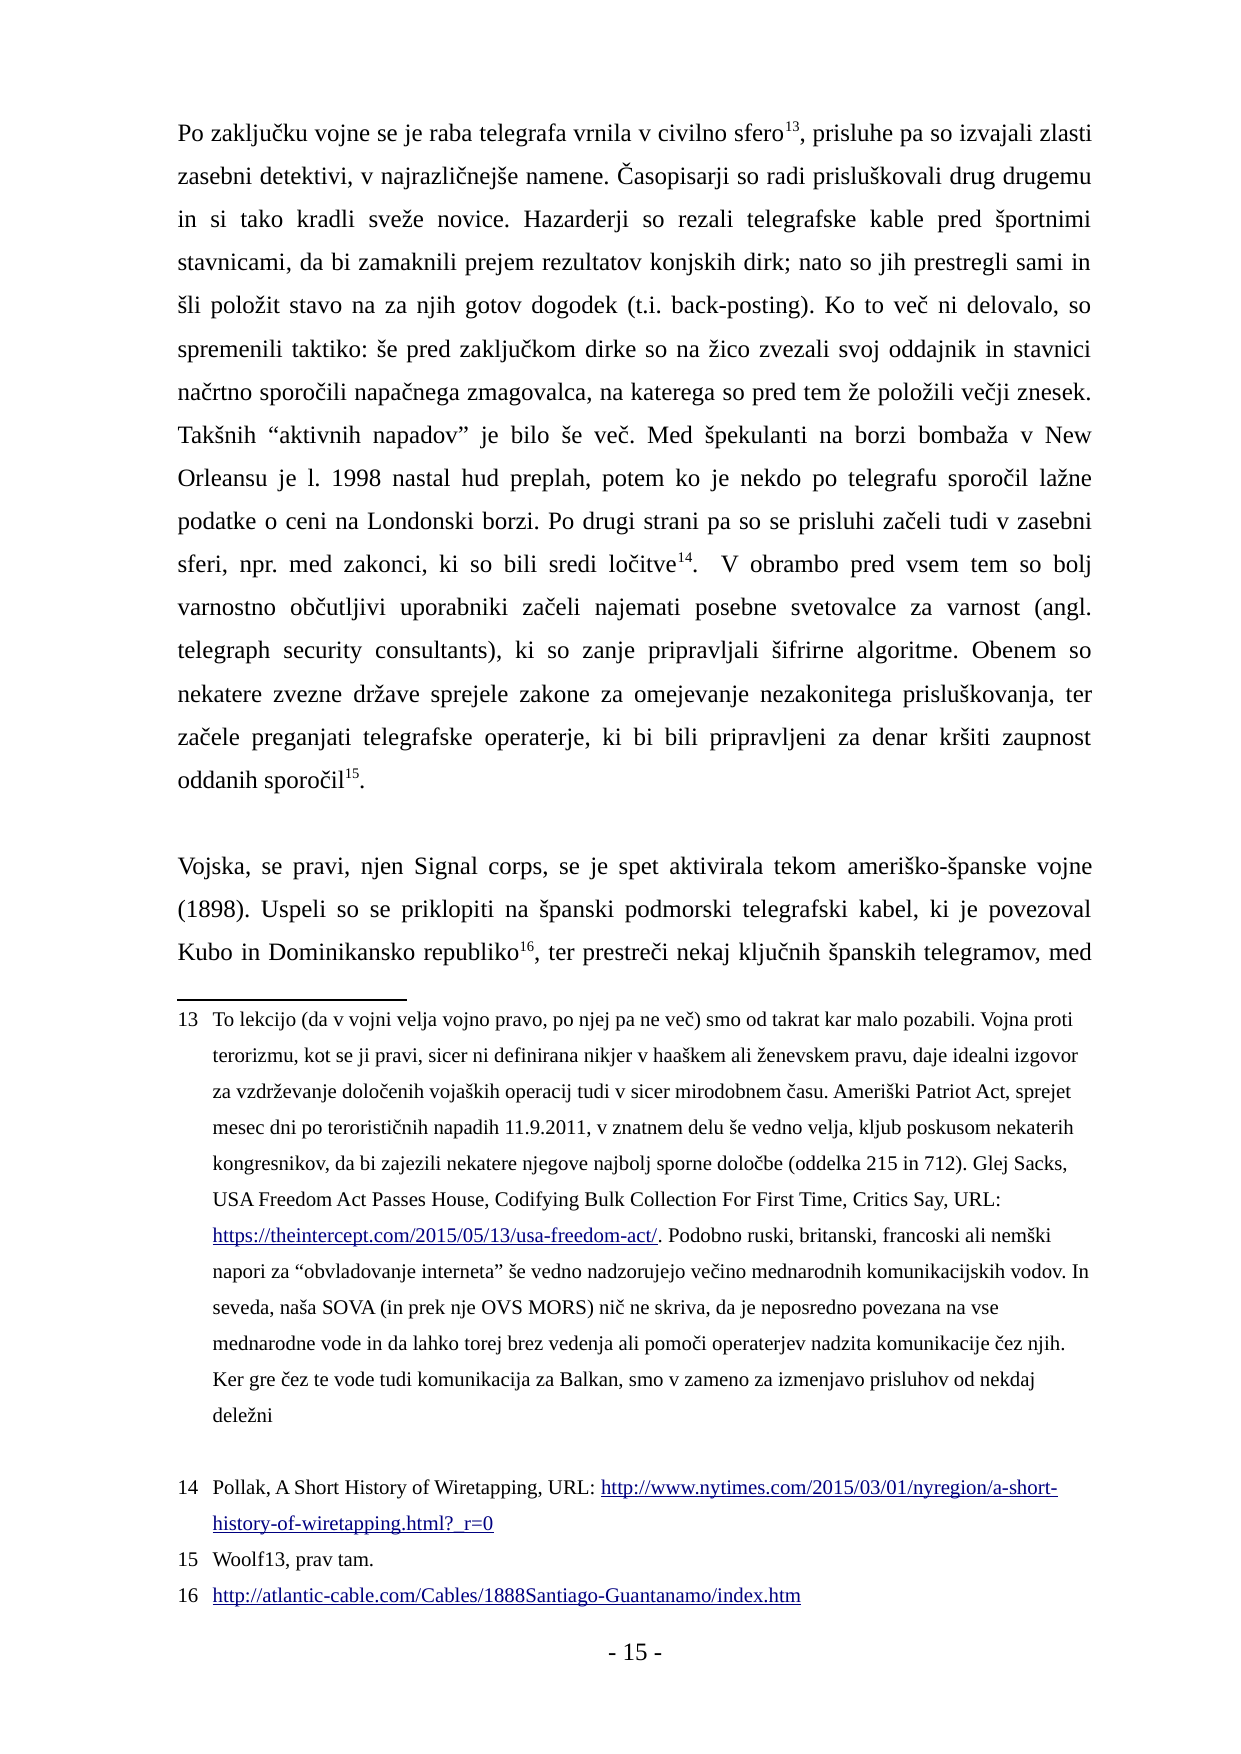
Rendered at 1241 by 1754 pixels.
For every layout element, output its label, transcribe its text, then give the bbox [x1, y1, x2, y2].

text Vojska, se pravi, njen Signal corps, se je spet aktivirala tekom ameriško-španske vojne (1898). Uspeli so se priklopiti na španski podmorski telegrafski kabel, ki je povezoval Kubo in Dominikansko republiko, ter prestreči nekaj ključnih španskih telegramov, med [177, 851, 1093, 966]
text http://atlantic-cable.com/Cables/1888Santiago-Guantanamo/index.htm [177, 1583, 1093, 1607]
text To lekcijo (da v vojni velja vojno pravo, po njej pa ne več) smo od takrat kar malo pozabili. Vojna proti terorizmu, kot se ji pravi, sicer ni definirana nikjer v haaškem ali ženevskem pravu, daje idealni izgovor za vzdrževanje določenih vojaških operacij tudi v sicer mirodobnem času. Ameriški Patriot Act, sprejet mesec dni po terorističnih napadih 11.9.2011, v znatnem delu še vedno velja, kljub poskusom nekaterih kongresnikov, da bi zajezili nekatere njegove najbolj sporne določbe (oddelka 215 in 712). Glej Sacks, USA Freedom Act Passes House, Codifying Bulk Collection For First Time, Critics Say, URL: https://theintercept.com/2015/05/13/usa-freedom-act/. Podobno ruski, britanski, francoski ali nemški napori za “obvladovanje interneta” še vedno nadzorujejo večino mednarodnih komunikacijskih vodov. In seveda, naša SOVA (in prek nje OVS MORS) nič ne skriva, da je neposredno povezana na vse mednarodne vode in da lahko torej brez vedenja ali pomoči operaterjev nadzita komunikacije čez njih. Ker gre čez te vode tudi komunikacija za Balkan, smo v zameno za izmenjavo prisluhov od nekdaj deležni [177, 1006, 1093, 1427]
text Pollak, A Short History of Wiretapping, URL: http://www.nytimes.com/2015/03/01/nyregion/a-short-history-of-wiretapping.html?_r=0 [177, 1475, 1093, 1535]
text Woolf13, prav tam. [177, 1547, 1093, 1571]
text Po zaključku vojne se je raba telegrafa vrnila v civilno sfero, prisluhe pa so izvajali zlasti zasebni detektivi, v najrazličnejše namene. Časopisarji so radi prisluškovali drug drugemu in si tako kradli sveže novice. Hazarderji so rezali telegrafske kable pred športnimi stavnicami, da bi zamaknili prejem rezultatov konjskih dirk; nato so jih prestregli sami in šli položit stavo na za njih gotov dogodek (t.i. back-posting). Ko to več ni delovalo, so spremenili taktiko: še pred zaključkom dirke so na žico zvezali svoj oddajnik in stavnici načrtno sporočili napačnega zmagovalca, na katerega so pred tem že položili večji znesek. Takšnih “aktivnih napadov” je bilo še več. Med špekulanti na borzi bombaža v New Orleansu je l. 1998 nastal hud preplah, potem ko je nekdo po telegrafu sporočil lažne podatke o ceni na Londonski borzi. Po drugi strani pa so se prisluhi začeli tudi v zasebni sferi, npr. med zakonci, ki so bili sredi ločitve. V obrambo pred vsem tem so bolj varnostno občutljivi uporabniki začeli najemati posebne svetovalce za varnost (angl. telegraph security consultants), ki so zanje pripravljali šifrirne algoritme. Obenem so nekatere zvezne države sprejele zakone za omejevanje nezakonitega prisluškovanja, ter začele preganjati telegrafske operaterje, ki bi bili pripravljeni za denar kršiti zaupnost oddanih sporočil. [177, 118, 1093, 794]
